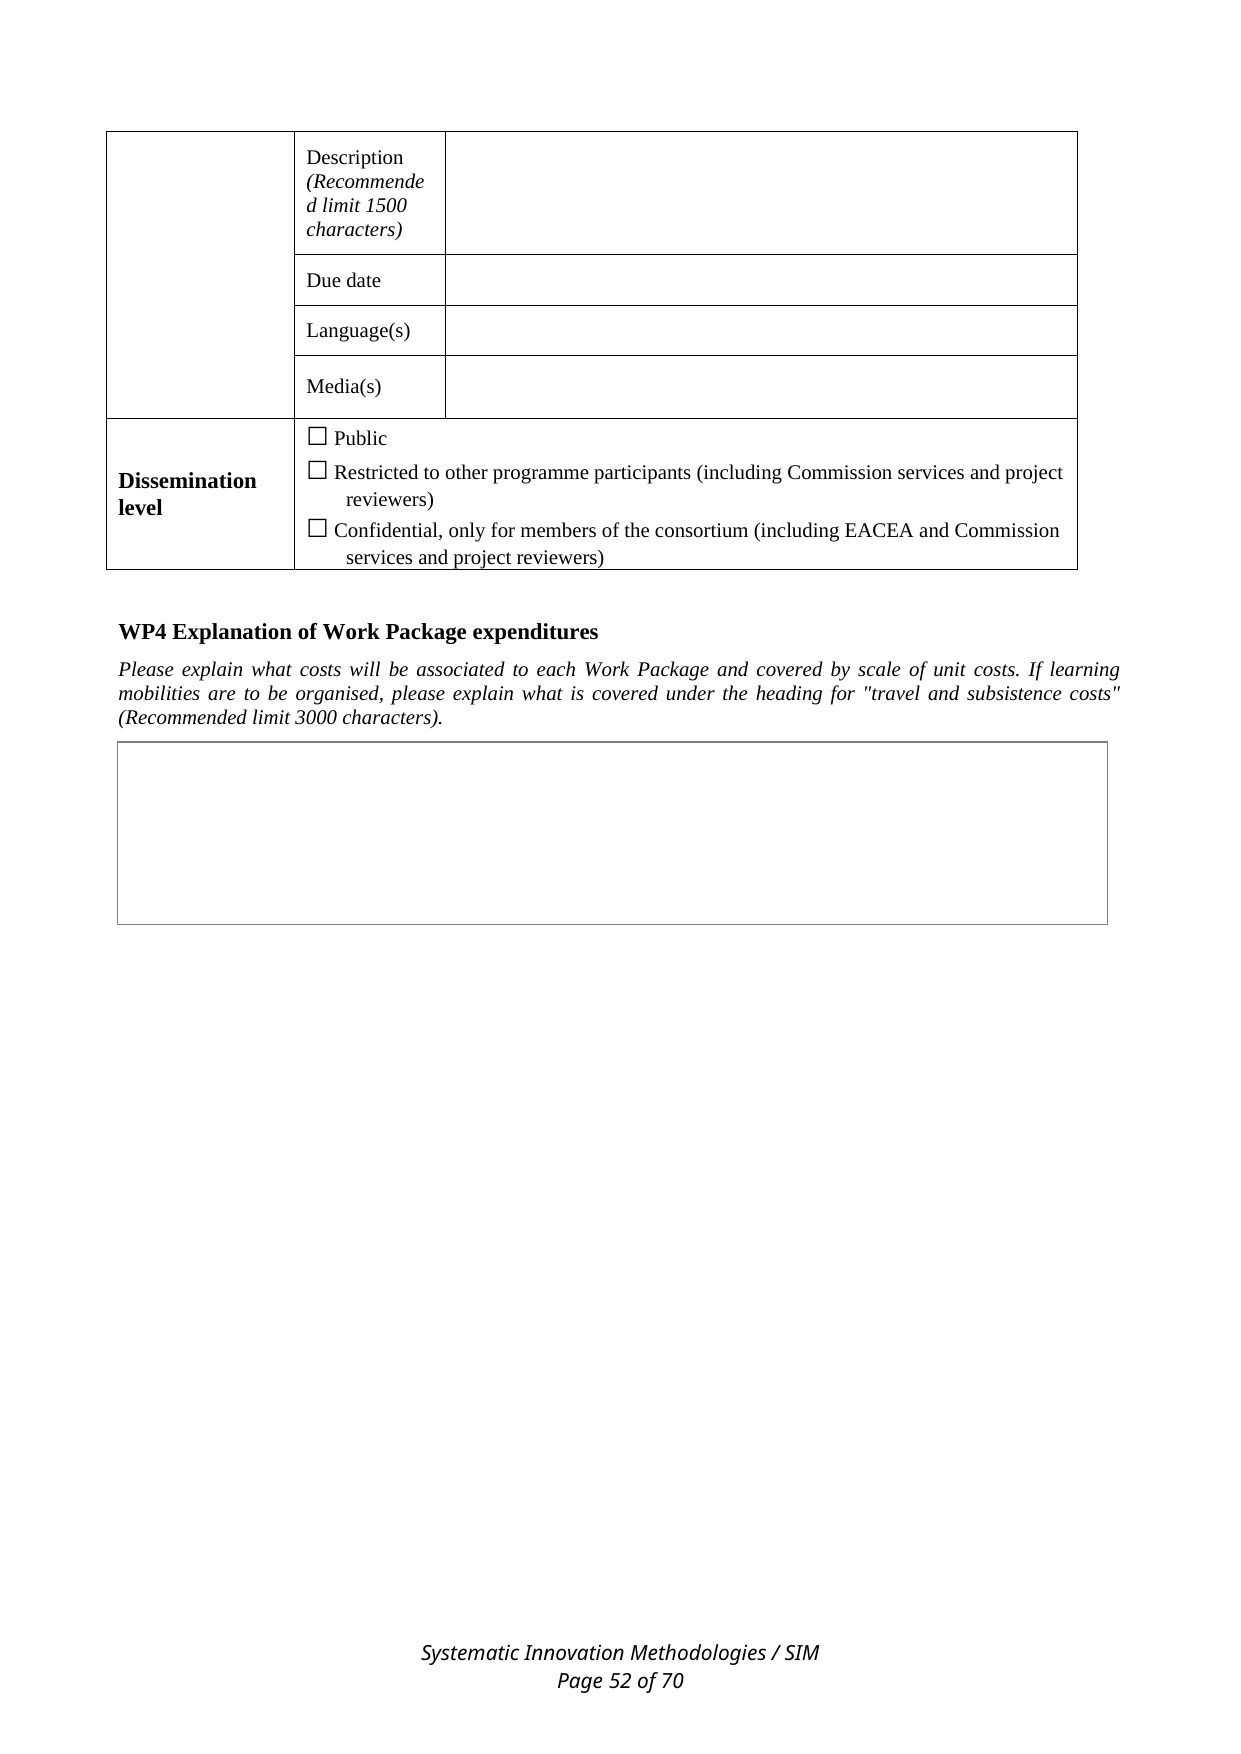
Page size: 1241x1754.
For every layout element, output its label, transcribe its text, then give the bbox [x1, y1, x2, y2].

table_cell [446, 132, 1077, 254]
table_cell [446, 306, 1077, 354]
text Please explain what costs will be associated to each Work Package and covered by scale of unit costs. If learning mobilities are to be organised, please explain what is covered under the heading for "travel and subsistence costs" (Recommended limit 3000 characters). [118, 657, 1122, 729]
table_header [118, 743, 1107, 923]
text WP4 Explanation of Work Package expenditures [118, 618, 1122, 644]
table_cell Media(s) [295, 356, 445, 417]
table_cell ☐ Public ☐ Restricted to other programme participants (including Commission services and project reviewers) ☐ Confidential, only for members of the consortium (including EACEA and Commission services and project reviewers) [295, 419, 1077, 569]
table_header [107, 132, 294, 417]
table_cell Dissemination level [107, 419, 294, 569]
table_cell Language(s) [295, 306, 445, 354]
table_cell [446, 255, 1077, 304]
table_cell Due date [295, 255, 445, 304]
table_cell Description (Recommended limit 1500 characters) [295, 132, 445, 254]
table_cell [446, 356, 1077, 417]
